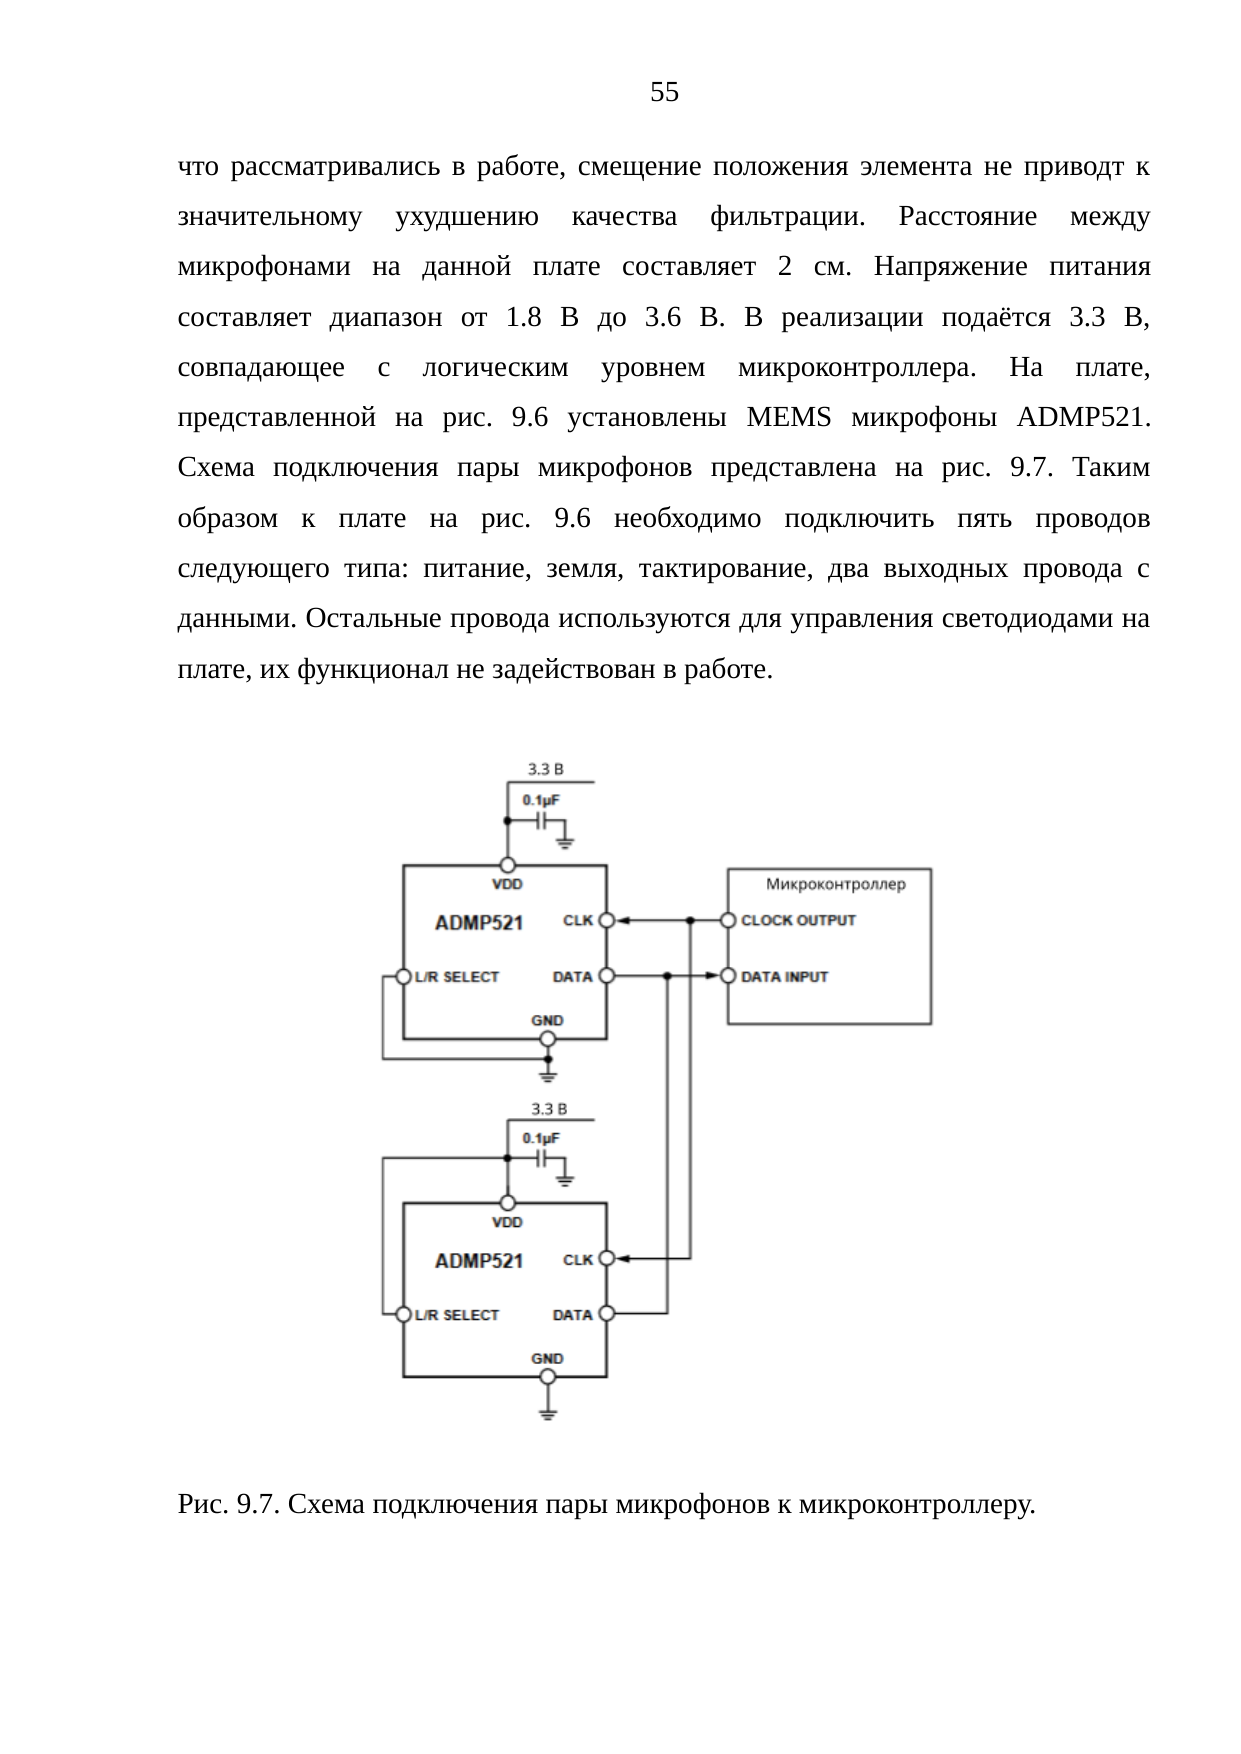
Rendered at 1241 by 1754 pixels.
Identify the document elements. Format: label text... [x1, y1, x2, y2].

text Рис. 9.7. Схема подключения пары микрофонов к микроконтроллеру. [177, 716, 1152, 1520]
text что рассматривались в работе, смещение положения элемента не приводт к значительному ухудшению качества фильтрации. Расстояние между микрофонами на данной плате составляет 2 см. Напряжение питания составляет диапазон от 1.8 В до 3.6 В. В реализации подаётся 3.3 В, совпадающее с логическим уровнем микроконтроллера. На плате, представленной на рис. 9.6 установлены MEMS микрофоны ADMP521. Схема подключения пары микрофонов представлена на рис. 9.7. Таким образом к плате на рис. 9.6 необходимо подключить пять проводов следующего типа: питание, земля, тактирование, два выходных провода с данными. Остальные провода используются для управления светодиодами на плате, их функционал не задействован в работе. [177, 148, 1152, 684]
picture [333, 725, 961, 1438]
